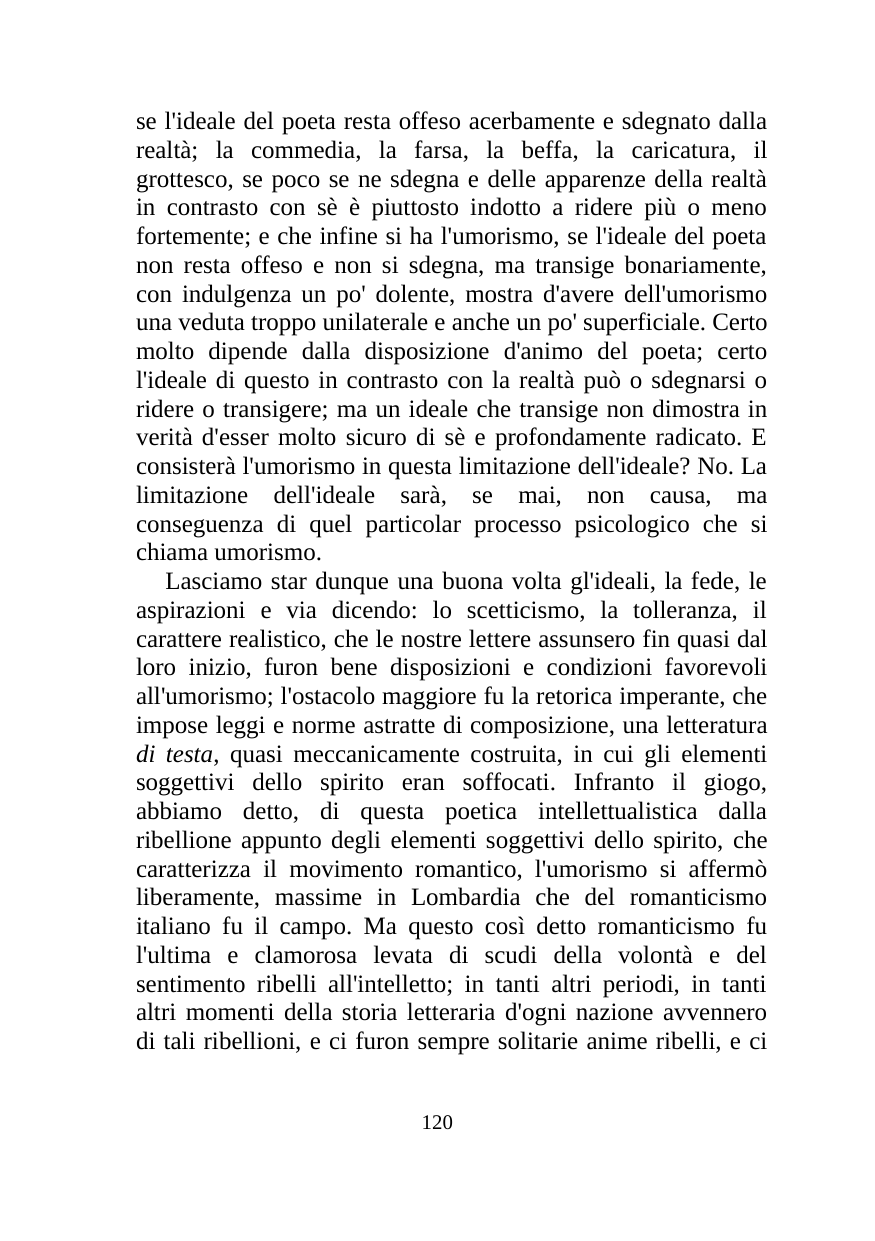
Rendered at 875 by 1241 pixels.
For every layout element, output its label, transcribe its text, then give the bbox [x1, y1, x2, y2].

text Lasciamo star dunque una buona volta gl'ideali, la fede, le aspirazioni e via dicendo: lo scetticismo, la tolleranza, il carattere realistico, che le nostre lettere assunsero fin quasi dal loro inizio, furon bene disposizioni e condizioni favorevoli all'umorismo; l'ostacolo maggiore fu la retorica imperante, che impose leggi e norme astratte di composizione, una letteratura di testa, quasi meccanicamente costruita, in cui gli elementi soggettivi dello spirito eran soffocati. Infranto il giogo, abbiamo detto, di questa poetica intellettualistica dalla ribellione appunto degli elementi soggettivi dello spirito, che caratterizza il movimento romantico, l'umorismo si affermò liberamente, massime in Lombardia che del romanticismo italiano fu il campo. Ma questo così detto romanticismo fu l'ultima e clamorosa levata di scudi della volontà e del sentimento ribelli all'intelletto; in tanti altri periodi, in tanti altri momenti della storia letteraria d'ogni nazione avvennero di tali ribellioni, e ci furon sempre solitarie anime ribelli, e ci [136, 566, 768, 1055]
text se l'ideale del poeta resta offeso acerbamente e sdegnato dalla realtà; la commedia, la farsa, la beffa, la caricatura, il grottesco, se poco se ne sdegna e delle apparenze della realtà in contrasto con sè è piuttosto indotto a ridere più o meno fortemente; e che infine si ha l'umorismo, se l'ideale del poeta non resta offeso e non si sdegna, ma transige bonariamente, con indulgenza un po' dolente, mostra d'avere dell'umorismo una veduta troppo unilaterale e anche un po' superficiale. Certo molto dipende dalla disposizione d'animo del poeta; certo l'ideale di questo in contrasto con la realtà può o sdegnarsi o ridere o transigere; ma un ideale che transige non dimostra in verità d'esser molto sicuro di sè e profondamente radicato. E consisterà l'umorismo in questa limitazione dell'ideale? No. La limitazione dell'ideale sarà, se mai, non causa, ma conseguenza di quel particolar processo psicologico che si chiama umorismo. [136, 106, 768, 566]
